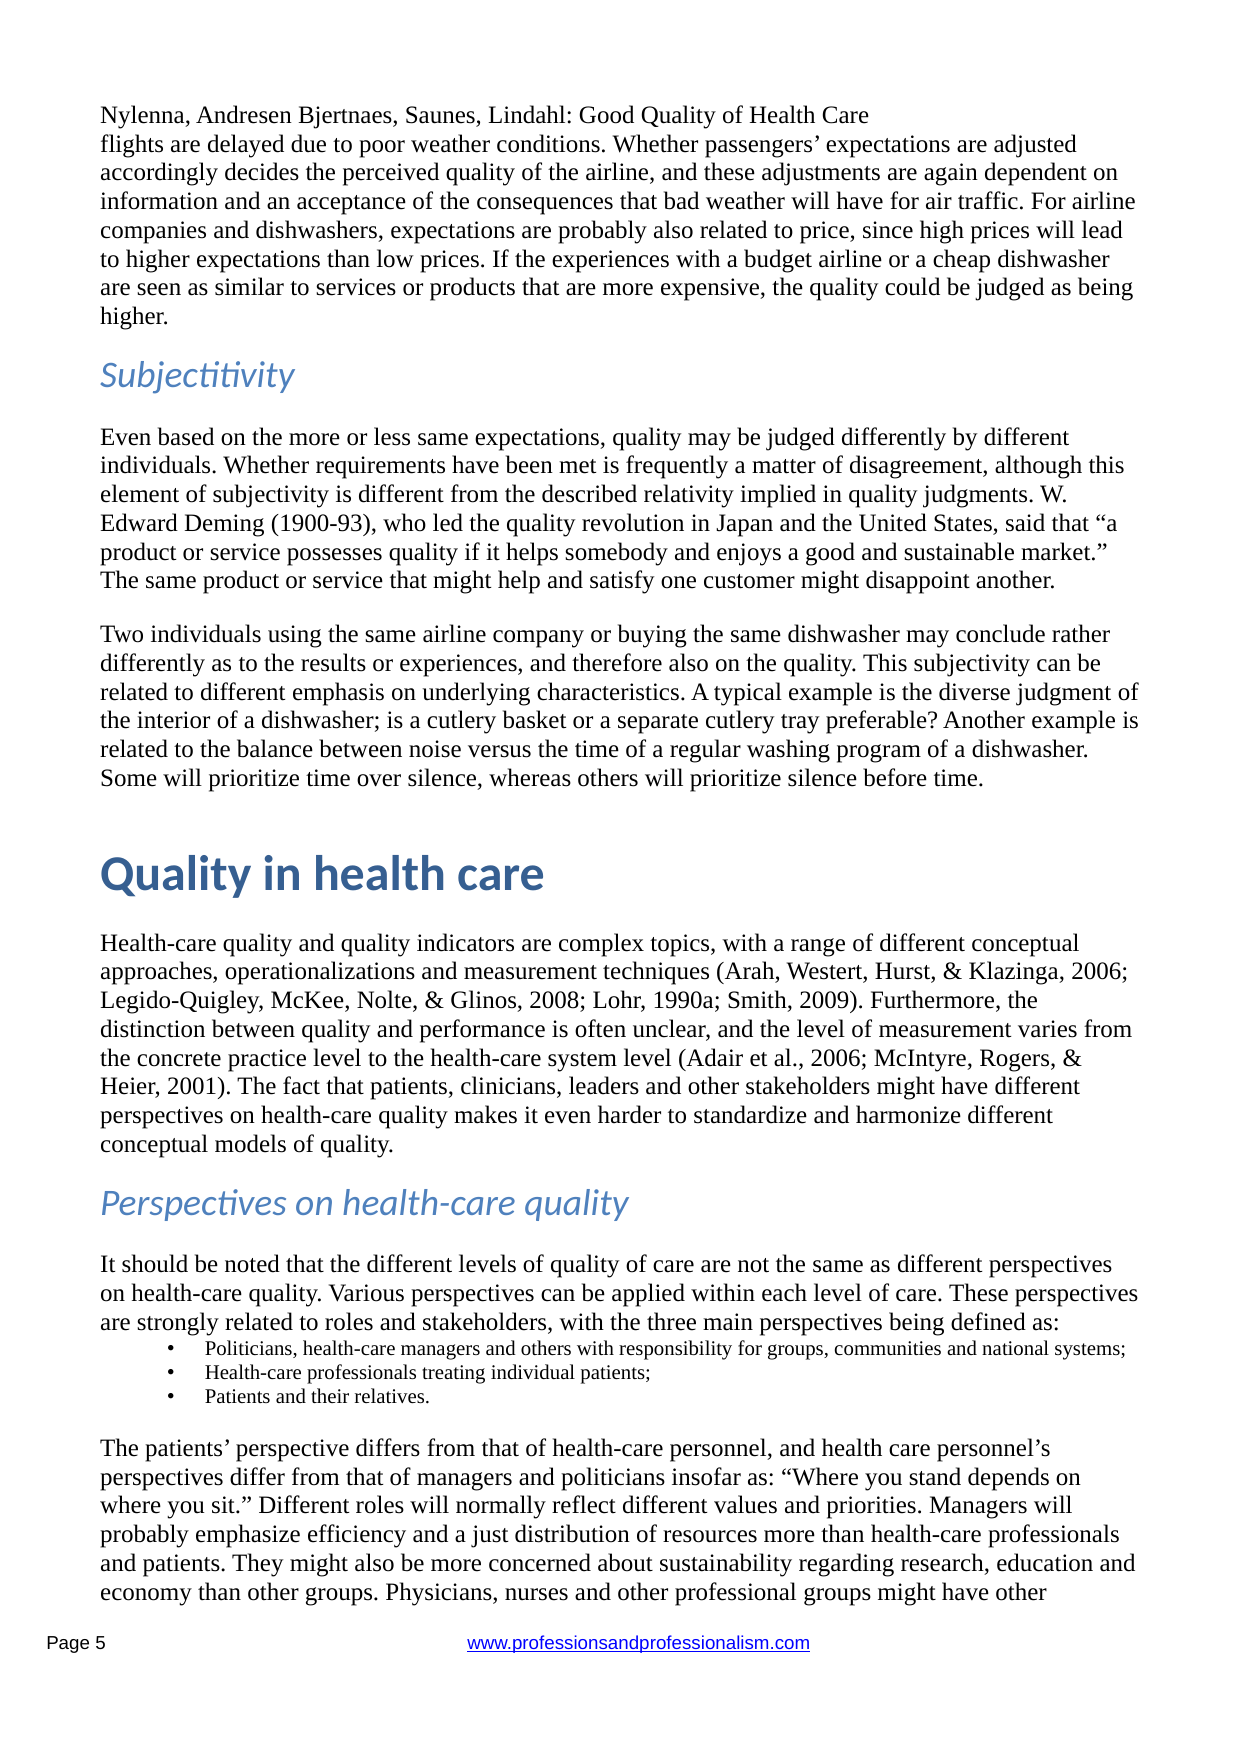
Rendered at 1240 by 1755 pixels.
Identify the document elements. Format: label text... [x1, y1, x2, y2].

text Two individuals using the same airline company or buying the same dishwasher may conclude rather differently as to the results or experiences, and therefore also on the quality. This subjectivity can be related to different emphasis on underlying characteristics. A typical example is the diverse judgment of the interior of a dishwasher; is a cutlery basket or a separate cutlery tray preferable? Another example is related to the balance between noise versus the time of a regular washing program of a dishwasher. Some will prioritize time over silence, whereas others will prioritize silence before time. [100, 619, 1139, 792]
subtitle Subjectitivity [100, 351, 1139, 397]
text The patients’ perspective differs from that of health-care personnel, and health care personnel’s perspectives differ from that of managers and politicians insofar as: “Where you stand depends on where you sit.” Different roles will normally reflect different values and priorities. Managers will probably emphasize efficiency and a just distribution of resources more than health-care professionals and patients. They might also be more concerned about sustainability regarding research, education and economy than other groups. Physicians, nurses and other professional groups might have other [100, 1433, 1139, 1605]
text Even based on the more or less same expectations, quality may be judged differently by different individuals. Whether requirements have been met is frequently a matter of disagreement, although this element of subjectivity is different from the described relativity implied in quality judgments. W. Edward Deming (1900-93), who led the quality revolution in Japan and the United States, said that “a product or service possesses quality if it helps somebody and enjoys a good and sustainable market.” The same product or service that might help and satisfy one customer might disappoint another. [100, 422, 1139, 594]
list Patients and their relatives. [167, 1384, 1139, 1408]
list Health-care professionals treating individual patients; [167, 1360, 1139, 1384]
list Politicians, health-care managers and others with responsibility for groups, communities and national systems; [167, 1336, 1139, 1360]
text flights are delayed due to poor weather conditions. Whether passengers’ expectations are adjusted accordingly decides the perceived quality of the airline, and these adjustments are again dependent on information and an acceptance of the consequences that bad weather will have for air traffic. For airline companies and dishwashers, expectations are probably also related to price, since high prices will lead to higher expectations than low prices. If the experiences with a budget airline or a cheap dishwasher are seen as similar to services or products that are more expensive, the quality could be judged as being higher. [100, 129, 1139, 330]
text Health-care quality and quality indicators are complex topics, with a range of different conceptual approaches, operationalizations and measurement techniques (Arah, Westert, Hurst, & Klazinga, 2006; Legido-Quigley, McKee, Nolte, & Glinos, 2008; Lohr, 1990a; Smith, 2009). Furthermore, the distinction between quality and performance is often unclear, and the level of measurement varies from the concrete practice level to the health-care system level (Adair et al., 2006; McIntyre, Rogers, & Heier, 2001). The fact that patients, clinicians, leaders and other stakeholders might have different perspectives on health-care quality makes it even harder to standardize and harmonize different conceptual models of quality. [100, 928, 1139, 1158]
text It should be noted that the different levels of quality of care are not the same as different perspectives on health-care quality. Various perspectives can be applied within each level of care. These perspectives are strongly related to roles and stakeholders, with the three main perspectives being defined as: [100, 1249, 1139, 1336]
subtitle Perspectives on health-care quality [100, 1178, 1139, 1224]
subtitle Quality in health care [100, 842, 1139, 903]
